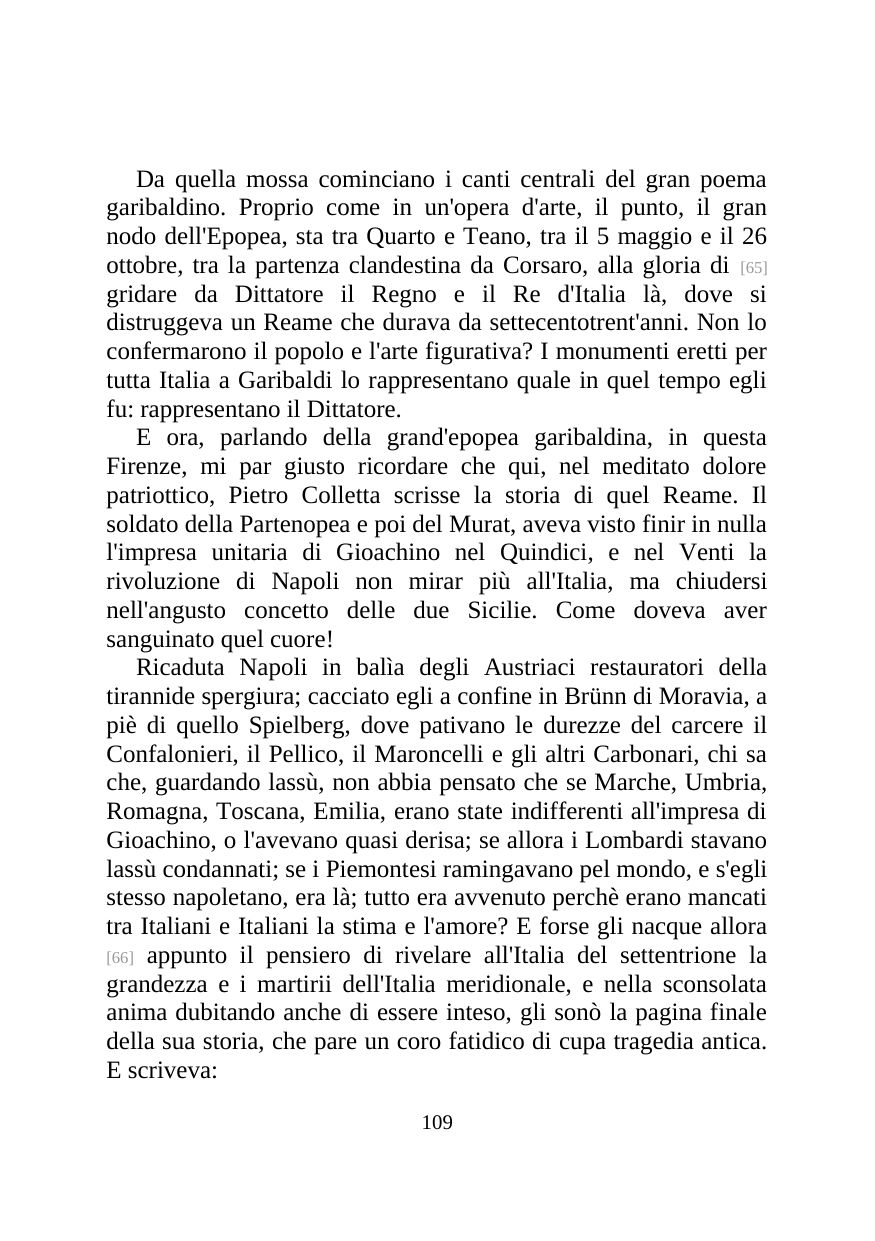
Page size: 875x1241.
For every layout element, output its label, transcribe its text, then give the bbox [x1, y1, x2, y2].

text Da quella mossa cominciano i canti centrali del gran poema garibaldino. Proprio come in un'opera d'arte, il punto, il gran nodo dell'Epopea, sta tra Quarto e Teano, tra il 5 maggio e il 26 ottobre, tra la partenza clandestina da Corsaro, alla gloria di [65] gridare da Dittatore il Regno e il Re d'Italia là, dove si distruggeva un Reame che durava da settecentotrent'anni. Non lo confermarono il popolo e l'arte figurativa? I monumenti eretti per tutta Italia a Garibaldi lo rappresentano quale in quel tempo egli fu: rappresentano il Dittatore. [106, 164, 768, 422]
text Ricaduta Napoli in balìa degli Austriaci restauratori della tirannide spergiura; cacciato egli a confine in Brünn di Moravia, a piè di quello Spielberg, dove pativano le durezze del carcere il Confalonieri, il Pellico, il Maroncelli e gli altri Carbonari, chi sa che, guardando lassù, non abbia pensato che se Marche, Umbria, Romagna, Toscana, Emilia, erano state indifferenti all'impresa di Gioachino, o l'avevano quasi derisa; se allora i Lombardi stavano lassù condannati; se i Piemontesi ramingavano pel mondo, e s'egli stesso napoletano, era là; tutto era avvenuto perchè erano mancati tra Italiani e Italiani la stima e l'amore? E forse gli nacque allora [66] appunto il pensiero di rivelare all'Italia del settentrione la grandezza e i martirii dell'Italia meridionale, e nella sconsolata anima dubitando anche di essere inteso, gli sonò la pagina finale della sua storia, che pare un coro fatidico di cupa tragedia antica. E scriveva: [106, 652, 768, 1084]
text E ora, parlando della grand'epopea garibaldina, in questa Firenze, mi par giusto ricordare che qui, nel meditato dolore patriottico, Pietro Colletta scrisse la storia di quel Reame. Il soldato della Partenopea e poi del Murat, aveva visto finir in nulla l'impresa unitaria di Gioachino nel Quindici, e nel Venti la rivoluzione di Napoli non mirar più all'Italia, ma chiudersi nell'angusto concetto delle due Sicilie. Come doveva aver sanguinato quel cuore! [106, 422, 768, 652]
